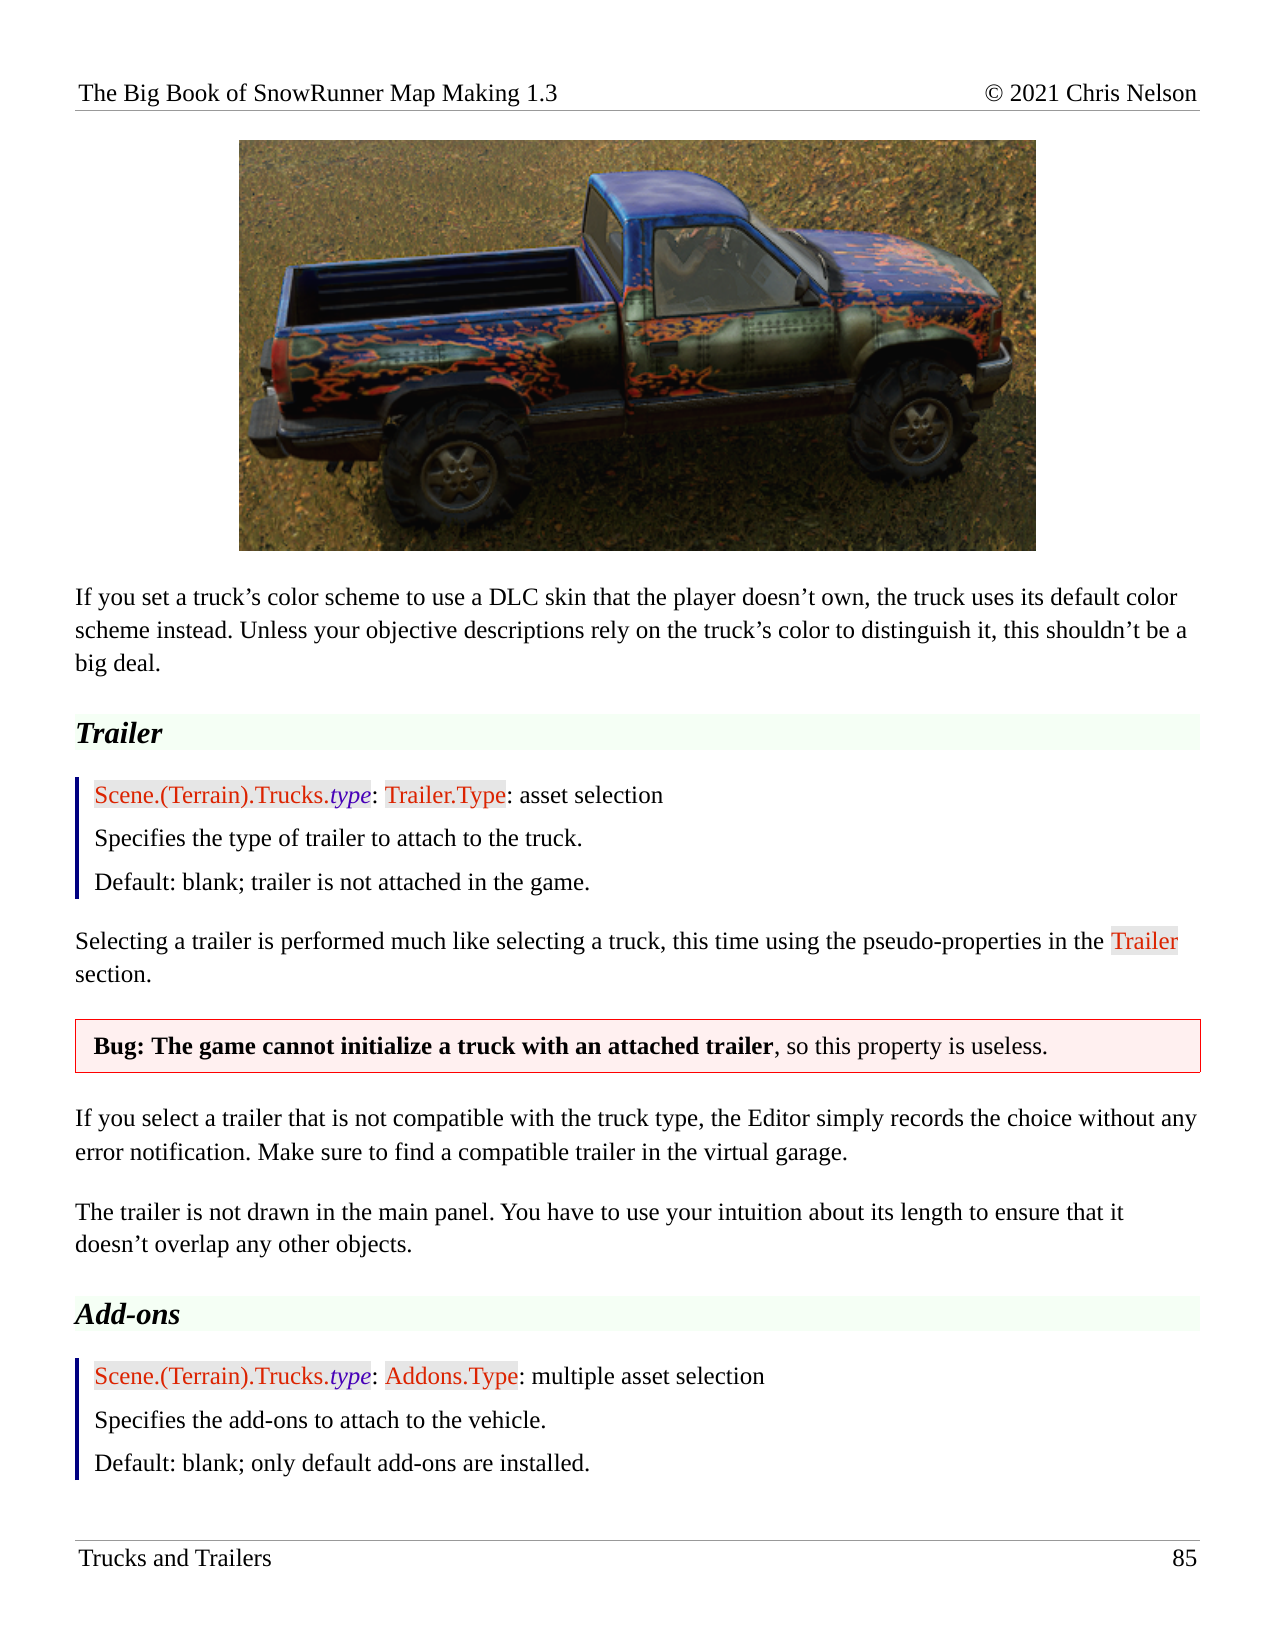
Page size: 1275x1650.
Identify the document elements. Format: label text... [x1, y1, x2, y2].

list The game cannot initialize a truck with an attached trailer, so this property is useless. [76, 1020, 1200, 1072]
text If you set a truck’s color scheme to use a DLC skin that the player doesn’t own, the truck uses its default color scheme instead. Unless your objective descriptions rely on the truck’s color to distinguish it, this shouldn’t be a big deal. [75, 582, 1200, 677]
text If you select a trailer that is not compatible with the truck type, the Editor simply records the choice without any error notification. Make sure to find a compatible trailer in the virtual garage. [75, 1103, 1200, 1165]
text The trailer is not drawn in the main panel. You have to use your intuition about its length to ensure that it doesn’t overlap any other objects. [75, 1197, 1200, 1258]
text Default: blank; trailer is not attached in the game. [79, 864, 1200, 899]
subtitle Add-ons [75, 1296, 1200, 1331]
subtitle Trailer [75, 714, 1200, 750]
picture [239, 140, 1036, 551]
text Specifies the add-ons to attach to the vehicle. [79, 1402, 1200, 1433]
text Specifies the type of trailer to attach to the truck. [79, 820, 1200, 852]
text Scene.(Terrain).Trucks.type: Trailer.Type: asset selection [79, 777, 1200, 808]
text Scene.(Terrain).Trucks.type: Addons.Type: multiple asset selection [79, 1358, 1200, 1390]
text Default: blank; only default add-ons are installed. [79, 1445, 1200, 1480]
text Selecting a trailer is performed much like selecting a truck, this time using the pseudo-properties in the Trailer section. [75, 926, 1200, 988]
